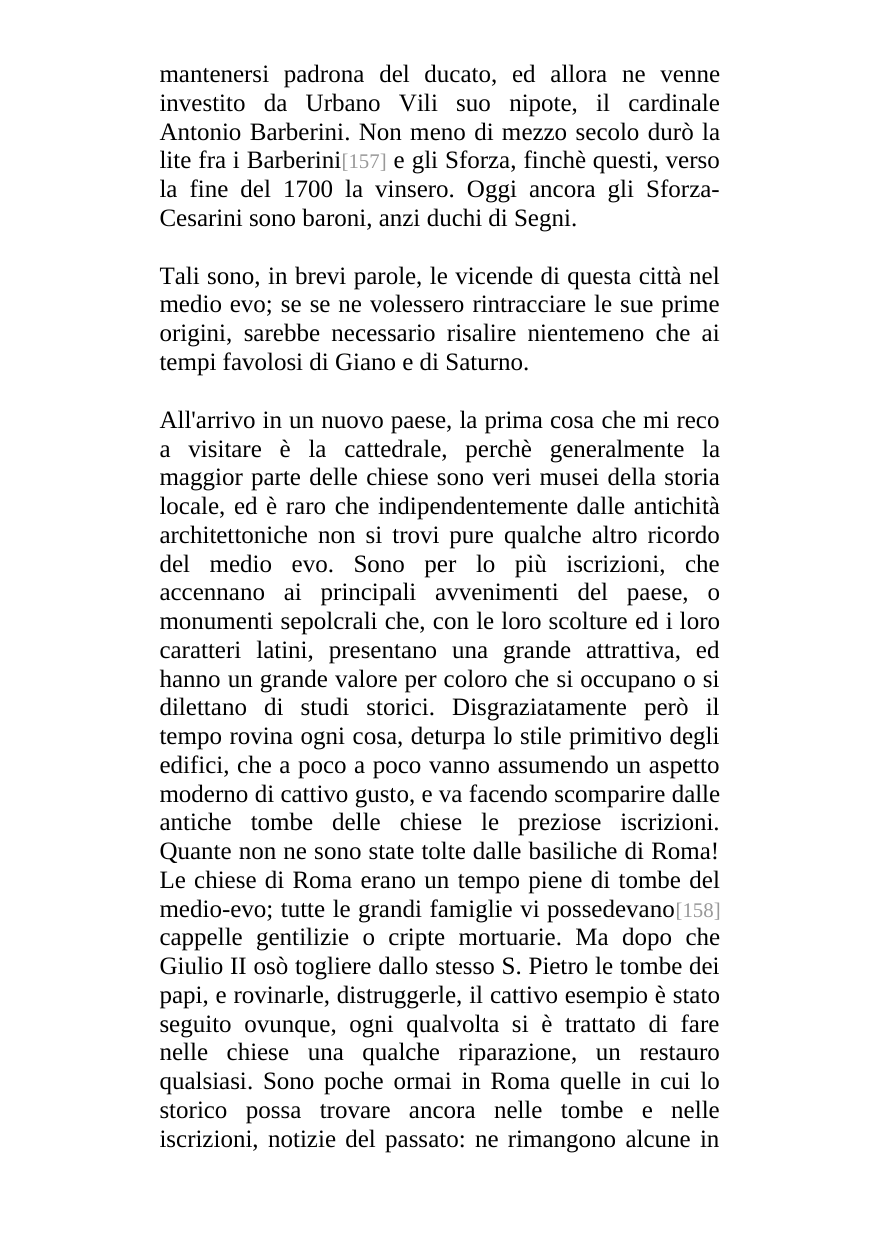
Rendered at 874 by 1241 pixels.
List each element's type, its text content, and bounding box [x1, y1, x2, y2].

text Tali sono, in brevi parole, le vicende di questa città nel medio evo; se se ne volessero rintracciare le sue prime origini, sarebbe necessario risalire nientemeno che ai tempi favolosi di Giano e di Saturno. [159, 261, 720, 376]
text mantenersi padrona del ducato, ed allora ne venne investito da Urbano Vili suo nipote, il cardinale Antonio Barberini. Non meno di mezzo secolo durò la lite fra i Barberini[157] e gli Sforza, finchè questi, verso la fine del 1700 la vinsero. Oggi ancora gli Sforza-Cesarini sono baroni, anzi duchi di Segni. [159, 59, 720, 232]
text All'arrivo in un nuovo paese, la prima cosa che mi reco a visitare è la cattedrale, perchè generalmente la maggior parte delle chiese sono veri musei della storia locale, ed è raro che indipendentemente dalle antichità architettoniche non si trovi pure qualche altro ricordo del medio evo. Sono per lo più iscrizioni, che accennano ai principali avvenimenti del paese, o monumenti sepolcrali che, con le loro scolture ed i loro caratteri latini, presentano una grande attrattiva, ed hanno un grande valore per coloro che si occupano o si dilettano di studi storici. Disgraziatamente però il tempo rovina ogni cosa, deturpa lo stile primitivo degli edifici, che a poco a poco vanno assumendo un aspetto moderno di cattivo gusto, e va facendo scomparire dalle antiche tombe delle chiese le preziose iscrizioni. Quante non ne sono state tolte dalle basiliche di Roma! Le chiese di Roma erano un tempo piene di tombe del medio-evo; tutte le grandi famiglie vi possedevano[158] cappelle gentilizie o cripte mortuarie. Ma dopo che Giulio II osò togliere dallo stesso S. Pietro le tombe dei papi, e rovinarle, distruggerle, il cattivo esempio è stato seguito ovunque, ogni qualvolta si è trattato di fare nelle chiese una qualche riparazione, un restauro qualsiasi. Sono poche ormai in Roma quelle in cui lo storico possa trovare ancora nelle tombe e nelle iscrizioni, notizie del passato: ne rimangono alcune in [159, 405, 720, 1152]
